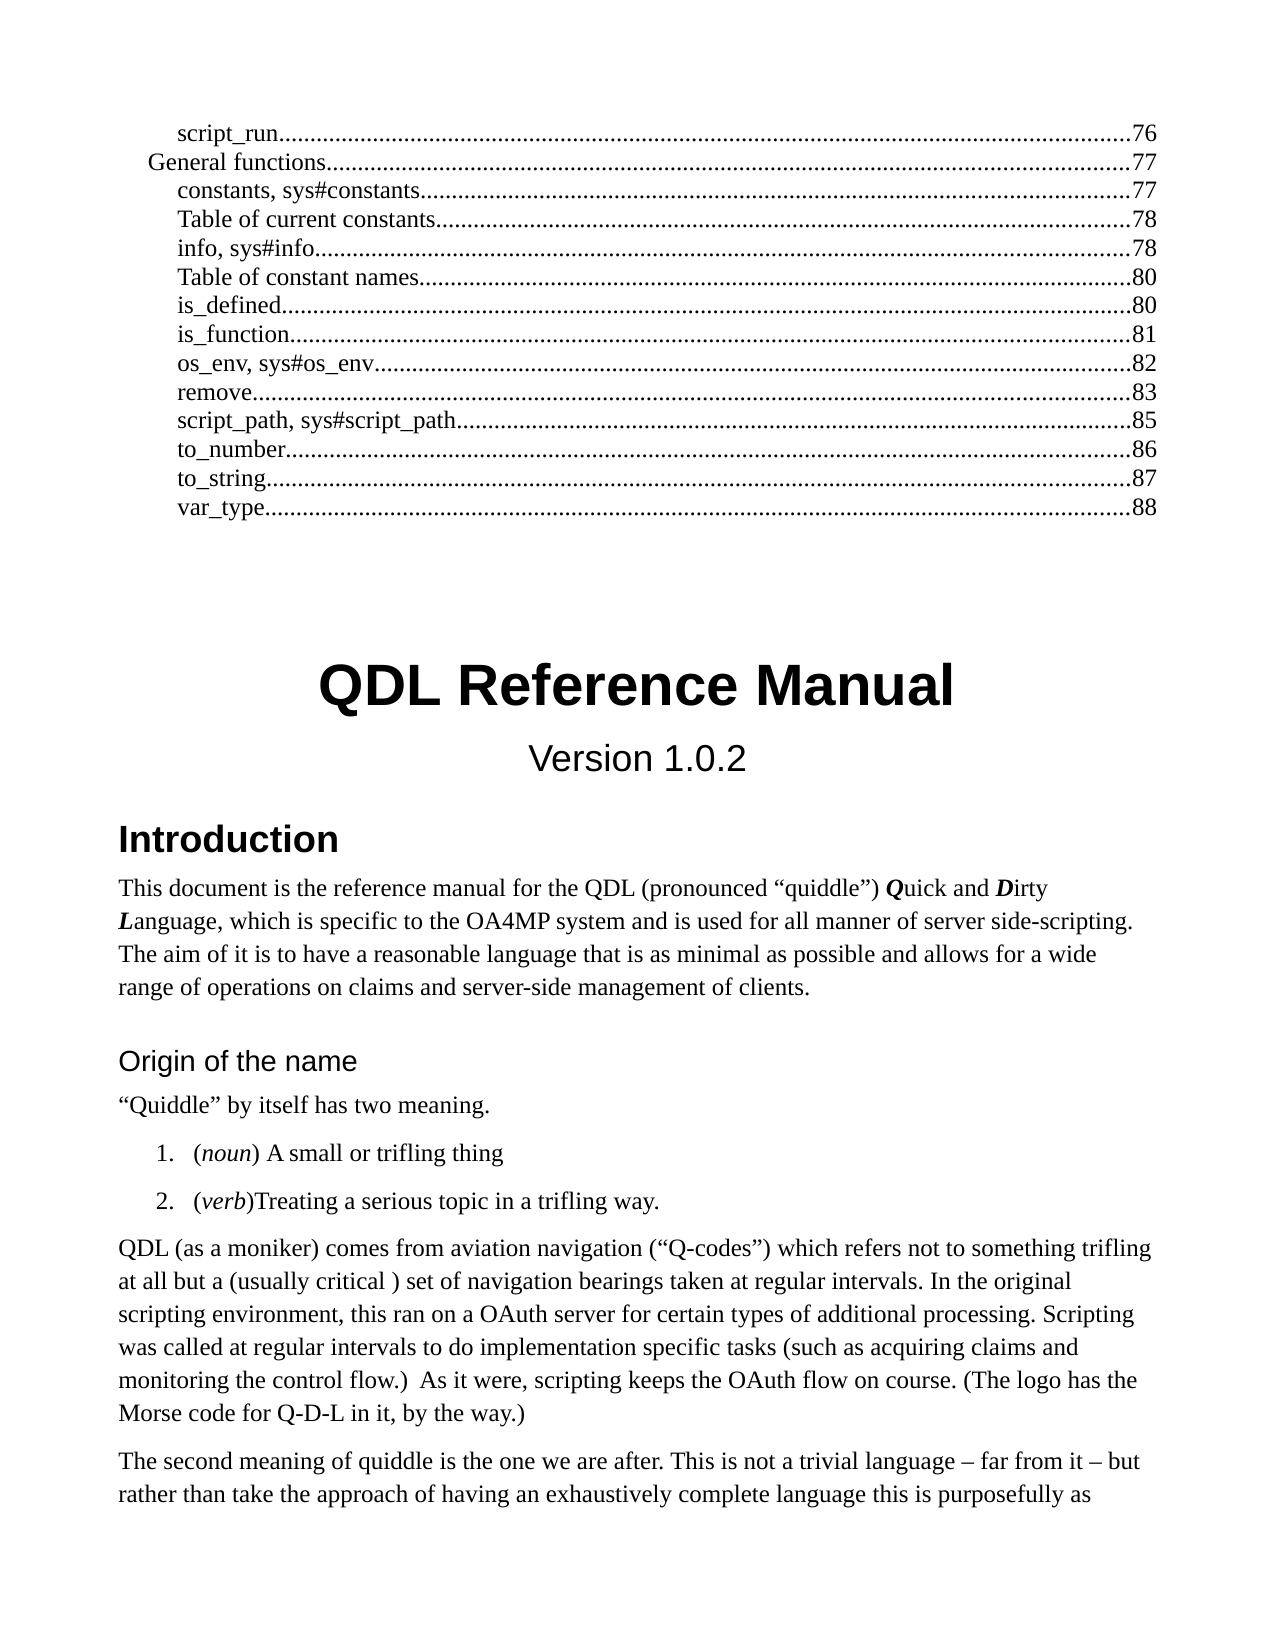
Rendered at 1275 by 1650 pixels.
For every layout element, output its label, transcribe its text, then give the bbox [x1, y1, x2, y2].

text Table of current constants 78 [177, 204, 1157, 233]
text var_type 88 [177, 492, 1157, 521]
text is_defined 80 [177, 291, 1157, 319]
text os_env, sys#os_env 82 [177, 348, 1157, 377]
text QDL (as a moniker) comes from aviation navigation (“Q-codes”) which refers not to something trifling at all but a (usually critical ) set of navigation bearings taken at regular intervals. In the original scripting environment, this ran on a OAuth server for certain types of additional processing. Scripting was called at regular intervals to do implementation specific tasks (such as acquiring claims and monitoring the control flow.) As it were, scripting keeps the OAuth flow on course. (The logo has the Morse code for Q-D-L in it, by the way.) [118, 1233, 1157, 1427]
list (noun) A small or trifling thing [156, 1138, 1157, 1167]
text is_function 81 [177, 319, 1157, 348]
text info, sys#info 78 [177, 233, 1157, 262]
text “Quiddle” by itself has two meaning. [118, 1091, 1157, 1119]
text This document is the reference manual for the QDL (pronounced “quiddle”) Quick and Dirty Language, which is specific to the OA4MP system and is used for all manner of server side-scripting. The aim of it is to have a reasonable language that is as minimal as possible and allows for a wide range of operations on claims and server-side management of clients. [118, 873, 1157, 1001]
text script_run 76 [177, 118, 1157, 147]
text constants, sys#constants 77 [177, 176, 1157, 204]
text Table of constant names 80 [177, 262, 1157, 291]
text to_string 87 [177, 463, 1157, 492]
title QDL Reference Manual [118, 650, 1157, 717]
text remove 83 [177, 377, 1157, 406]
subtitle Origin of the name [118, 1044, 1157, 1078]
text General functions 77 [148, 147, 1157, 176]
subtitle Introduction [118, 817, 1157, 860]
subtitle Version 1.0.2 [118, 736, 1157, 779]
text script_path, sys#script_path 85 [177, 406, 1157, 434]
text The second meaning of quiddle is the one we are after. This is not a trivial language – far from it – but rather than take the approach of having an exhaustively complete language this is purposefully as [118, 1446, 1157, 1508]
list (verb)Treating a serious topic in a trifling way. [156, 1186, 1157, 1214]
text to_number 86 [177, 434, 1157, 463]
